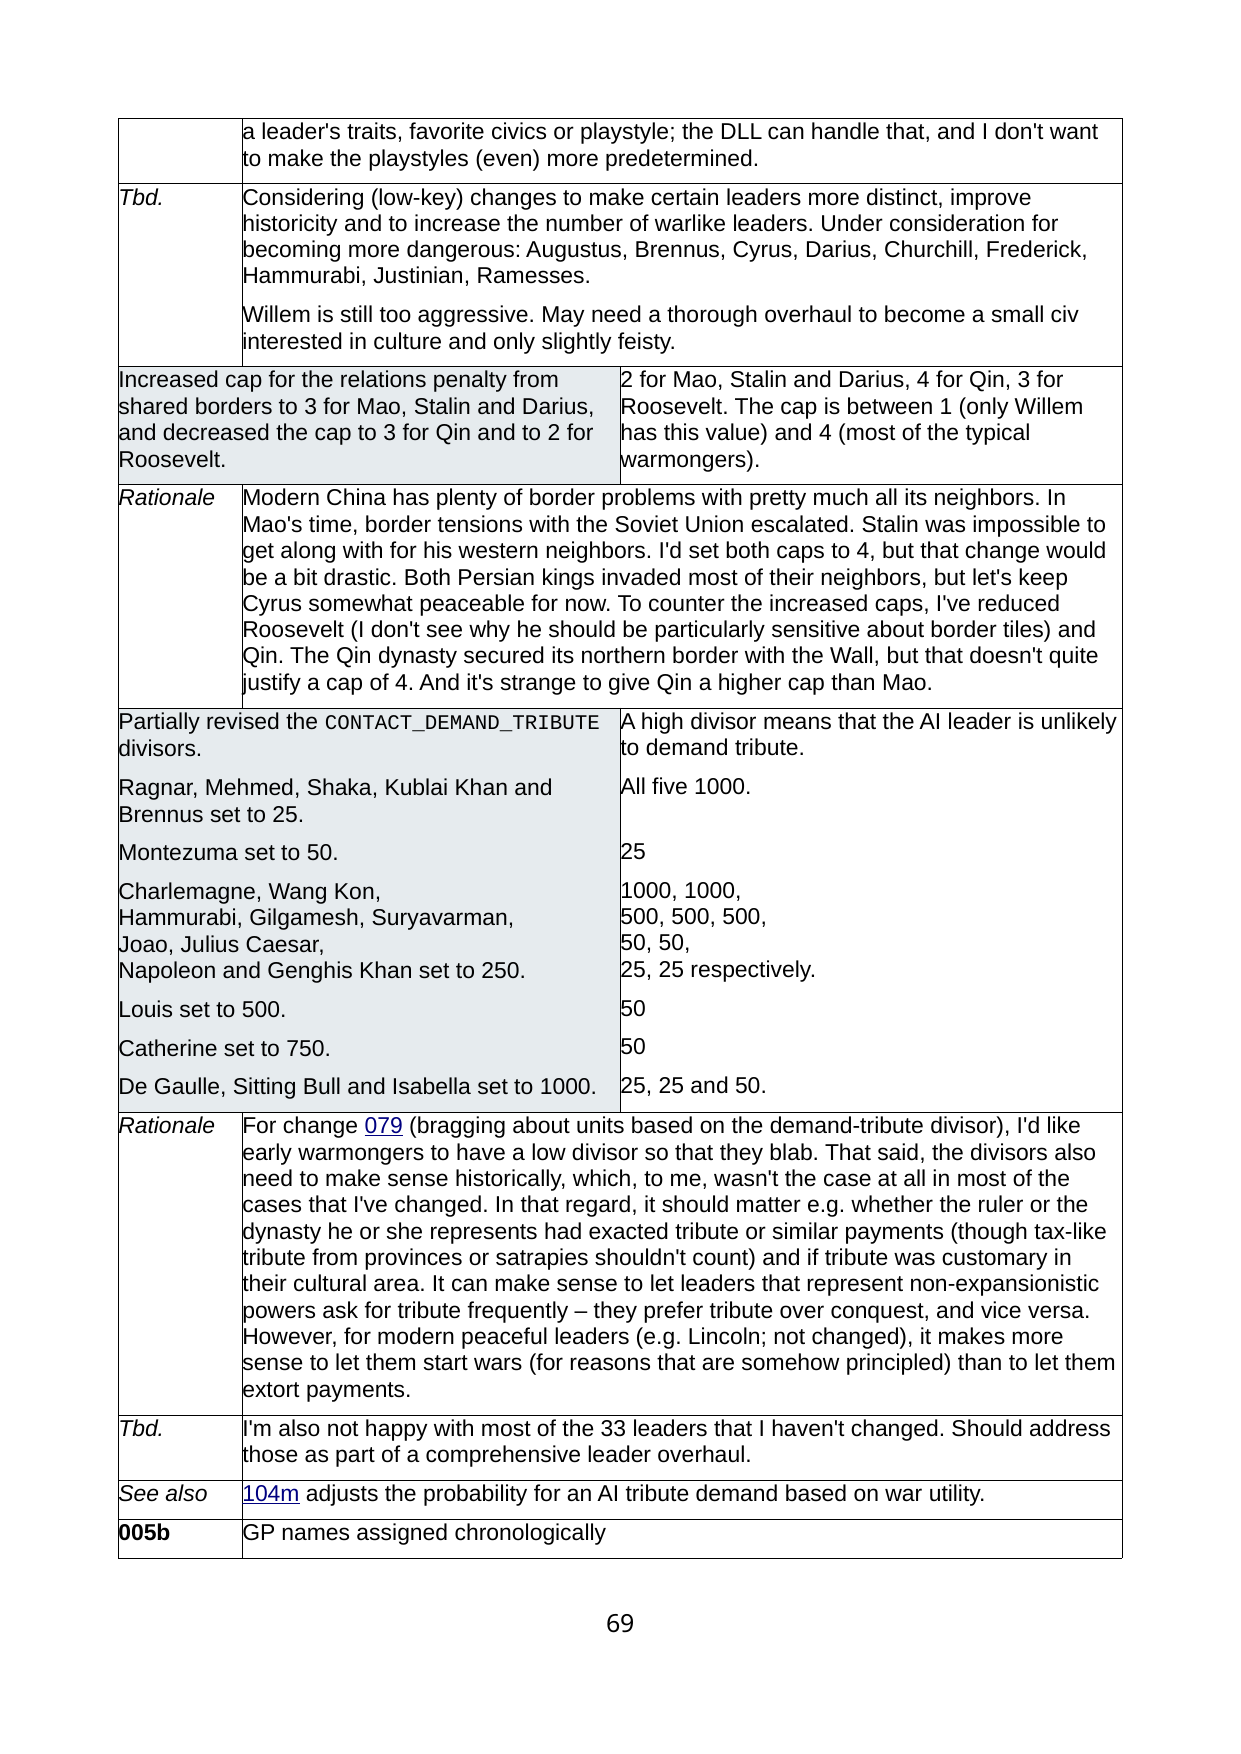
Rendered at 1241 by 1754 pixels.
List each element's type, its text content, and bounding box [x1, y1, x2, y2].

table_cell Partially revised the CONTACT_DEMAND_TRIBUTE divisors. Ragnar, Mehmed, Shaka, Kublai Khan and Brennus set to 25. Montezuma set to 50. Charlemagne, Wang Kon, Hammurabi, Gilgamesh, Suryavarman, Joao, Julius Caesar, Napoleon and Genghis Khan set to 250. Louis set to 500. Catherine set to 750. De Gaulle, Sitting Bull and Isabella set to 1000. [119, 709, 620, 1112]
table_cell [119, 119, 242, 183]
table_cell 104m adjusts the probability for an AI tribute demand based on war utility. [243, 1481, 1122, 1518]
table_cell Considering (low-key) changes to make certain leaders more distinct, improve historicity and to increase the number of warlike leaders. Under consideration for becoming more dangerous: Augustus, Brennus, Cyrus, Darius, Churchill, Frederick, Hammurabi, Justinian, Ramesses. Willem is still too aggressive. May need a thorough overhaul to become a small civ interested in culture and only slightly feisty. [243, 184, 1122, 366]
table_cell Rationale [119, 485, 242, 708]
table_cell Tbd. [119, 184, 242, 366]
table_cell Modern China has plenty of border problems with pretty much all its neighbors. In Mao's time, border tensions with the Soviet Union escalated. Stalin was impossible to get along with for his western neighbors. I'd set both caps to 4, but that change would be a bit drastic. Both Persian kings invaded most of their neighbors, but let's keep Cyrus somewhat peaceable for now. To counter the increased caps, I've reduced Roosevelt (I don't see why he should be particularly sensitive about border tiles) and Qin. The Qin dynasty secured its northern border with the Wall, but that doesn't quite justify a cap of 4. And it's strange to give Qin a higher cap than Mao. [243, 485, 1122, 708]
table_cell Tbd. [119, 1416, 242, 1480]
table_cell I'm also not happy with most of the 33 leaders that I haven't changed. Should address those as part of a comprehensive leader overhaul. [243, 1416, 1122, 1480]
table_cell a leader's traits, favorite civics or playstyle; the DLL can handle that, and I don't want to make the playstyles (even) more predetermined. [243, 119, 1122, 183]
table_cell Increased cap for the relations penalty from shared borders to 3 for Mao, Stalin and Darius, and decreased the cap to 3 for Qin and to 2 for Roosevelt. [119, 367, 620, 484]
table_cell 2 for Mao, Stalin and Darius, 4 for Qin, 3 for Roosevelt. The cap is between 1 (only Willem has this value) and 4 (most of the typical warmongers). [621, 367, 1122, 484]
table_cell A high divisor means that the AI leader is unlikely to demand tribute. All five 1000. 25 1000, 1000, 500, 500, 500, 50, 50, 25, 25 respectively. 50 50 25, 25 and 50. [621, 709, 1122, 1112]
table_cell 005b [119, 1520, 242, 1557]
table_cell Rationale [119, 1113, 242, 1414]
table_cell See also [119, 1481, 242, 1518]
table_cell GP names assigned chronologically [243, 1520, 1122, 1557]
table_cell For change 079 (bragging about units based on the demand-tribute divisor), I'd like early warmongers to have a low divisor so that they blab. That said, the divisors also need to make sense historically, which, to me, wasn't the case at all in most of the cases that I've changed. In that regard, it should matter e.g. whether the ruler or the dynasty he or she represents had exacted tribute or similar payments (though tax-like tribute from provinces or satrapies shouldn't count) and if tribute was customary in their cultural area. It can make sense to let leaders that represent non-expansionistic powers ask for tribute frequently – they prefer tribute over conquest, and vice versa. However, for modern peaceful leaders (e.g. Lincoln; not changed), it makes more sense to let them start wars (for reasons that are somehow principled) than to let them extort payments. [243, 1113, 1122, 1414]
